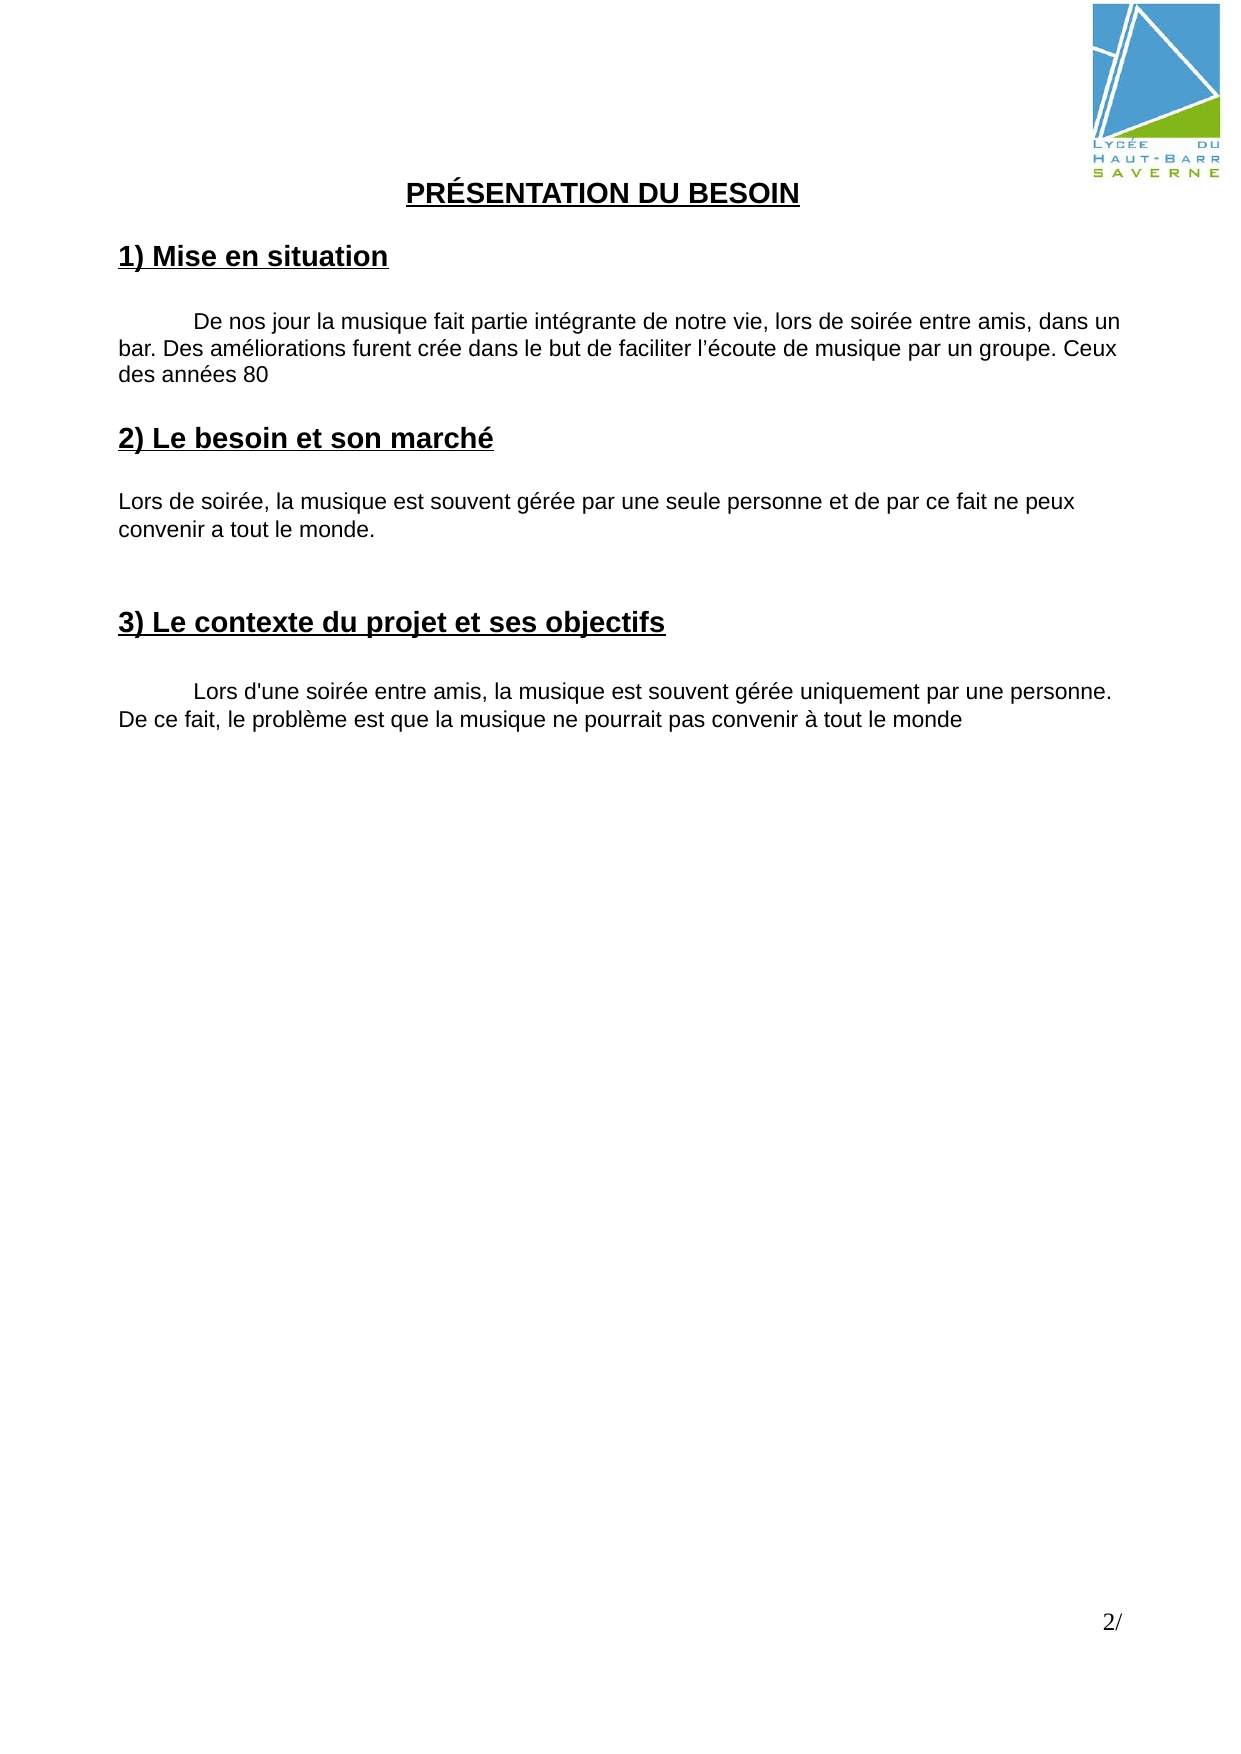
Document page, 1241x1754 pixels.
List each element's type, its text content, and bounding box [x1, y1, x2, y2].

text 3) Le contexte du projet et ses objectifs [118, 605, 1122, 639]
text De nos jour la musique fait partie intégrante de notre vie, lors de soirée entre amis, dans un bar. Des améliorations furent crée dans le but de faciliter l’écoute de musique par un groupe. Ceux des années 80 [118, 306, 1122, 387]
text 2) Le besoin et son marché [118, 421, 1122, 454]
text PRÉSENTATION DU BESOIN [118, 176, 1122, 210]
text Lors d'une soirée entre amis, la musique est souvent gérée uniquement par une personne. De ce fait, le problème est que la musique ne pourrait pas convenir à tout le monde [118, 672, 1122, 732]
text Lors de soirée, la musique est souvent gérée par une seule personne et de par ce fait ne peux convenir a tout le monde. [118, 488, 1122, 543]
picture [1087, 0, 1224, 185]
text 1) Mise en situation [118, 239, 1122, 272]
